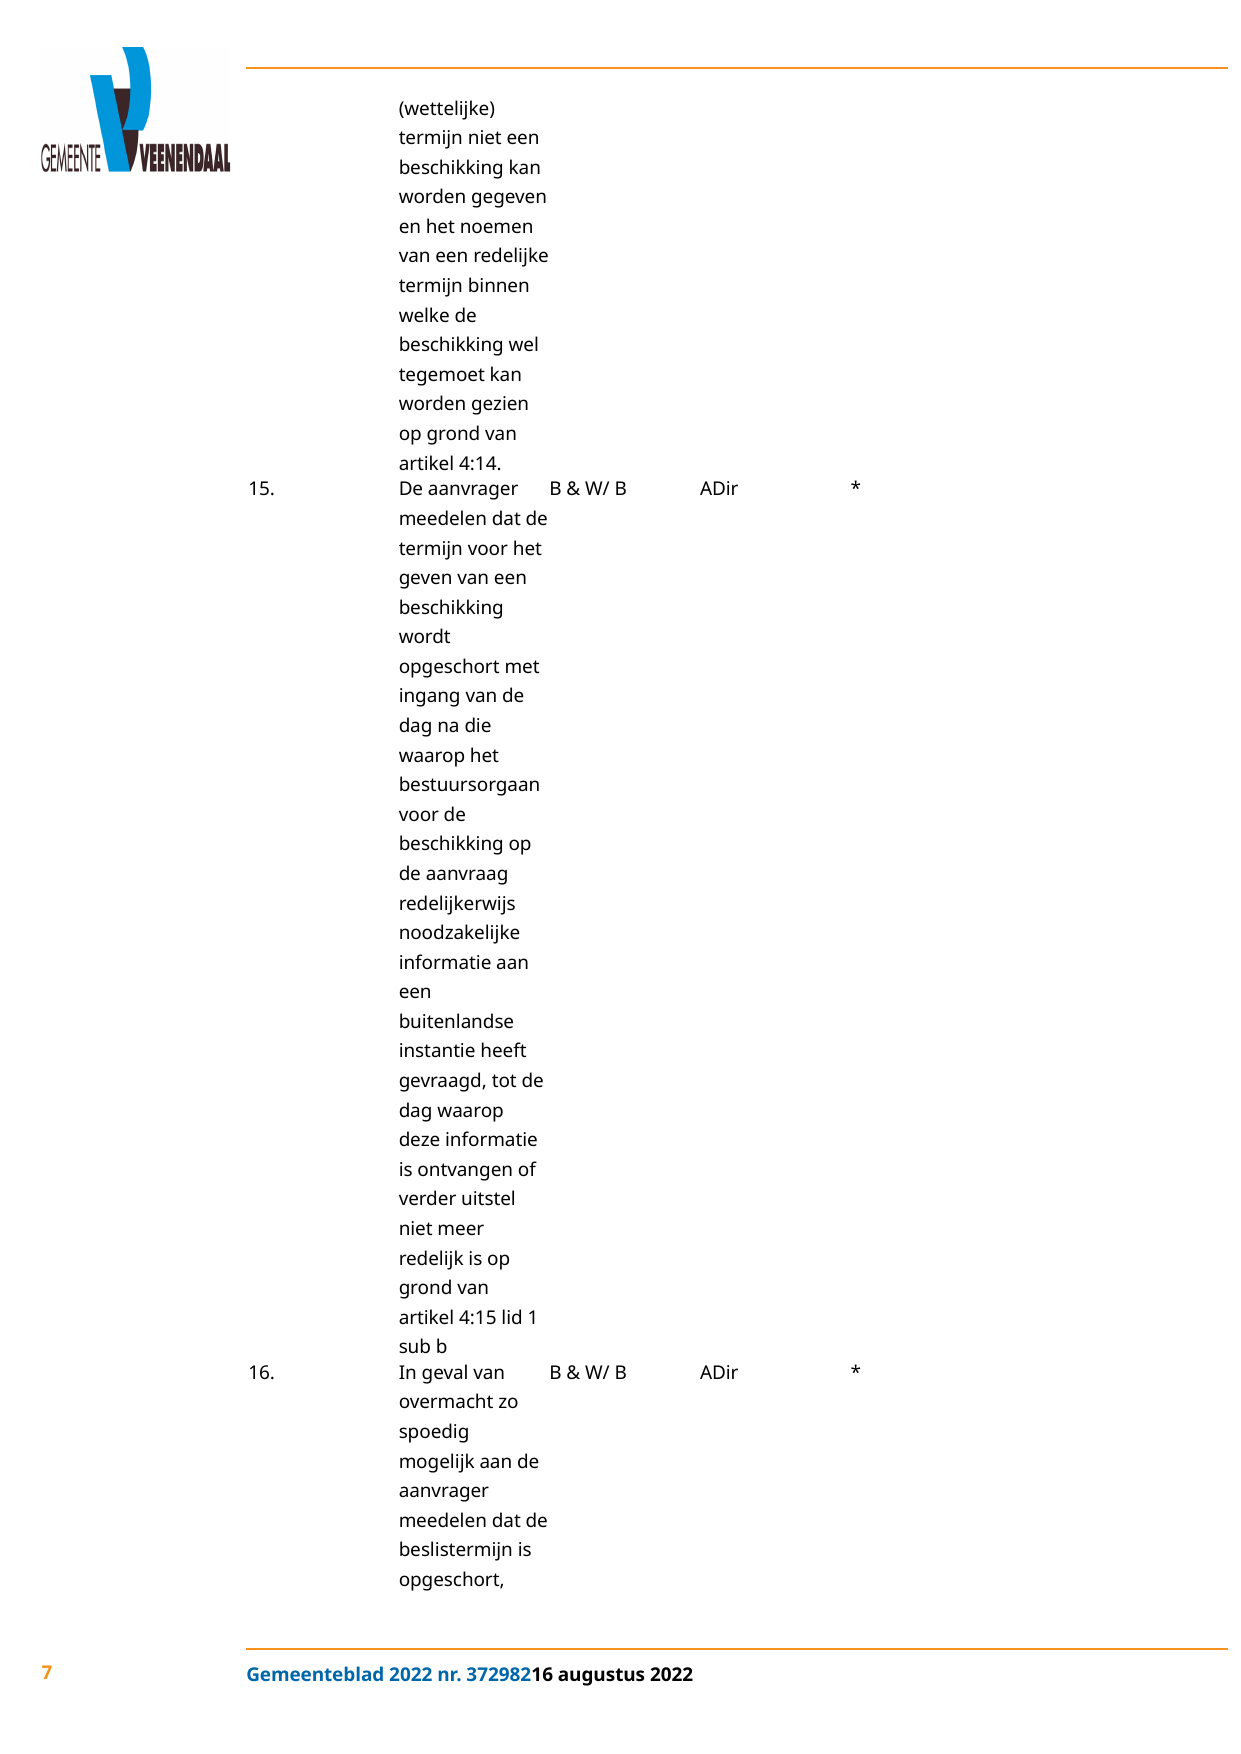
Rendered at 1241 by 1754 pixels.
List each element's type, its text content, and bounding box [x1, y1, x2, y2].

table_cell [248, 1359, 398, 1592]
table_cell [1001, 95, 1152, 476]
table_cell [1001, 476, 1152, 1359]
table_cell * [850, 1359, 1001, 1592]
table_cell In geval van overmacht zo spoedig mogelijk aan de aanvrager meedelen dat de beslistermijn is opgeschort, [399, 1359, 549, 1592]
table_cell ADir [700, 476, 850, 1359]
table_cell [248, 95, 398, 476]
table_cell [700, 95, 850, 476]
picture [123, 47, 231, 172]
table_cell [850, 95, 1001, 476]
table_cell B & W/ B [549, 476, 700, 1359]
table_cell De aanvrager meedelen dat de termijn voor het geven van een beschikking wordt opgeschort met ingang van de dag na die waarop het bestuursorgaan voor de beschikking op de aanvraag redelijkerwijs noodzakelijke informatie aan een buitenlandse instantie heeft gevraagd, tot de dag waarop deze informatie is ontvangen of verder uitstel niet meer redelijk is op grond van artikel 4:15 lid 1 sub b [399, 476, 549, 1359]
table_cell ADir [700, 1359, 850, 1592]
table_cell * [850, 476, 1001, 1359]
picture [41, 47, 130, 172]
table_cell [549, 95, 700, 476]
table_cell B & W/ B [549, 1359, 700, 1592]
table_cell [1001, 1359, 1152, 1592]
table_cell (wettelijke) termijn niet een beschikking kan worden gegeven en het noemen van een redelijke termijn binnen welke de beschikking wel tegemoet kan worden gezien op grond van artikel 4:14. [399, 95, 549, 476]
table_cell [248, 476, 398, 1359]
